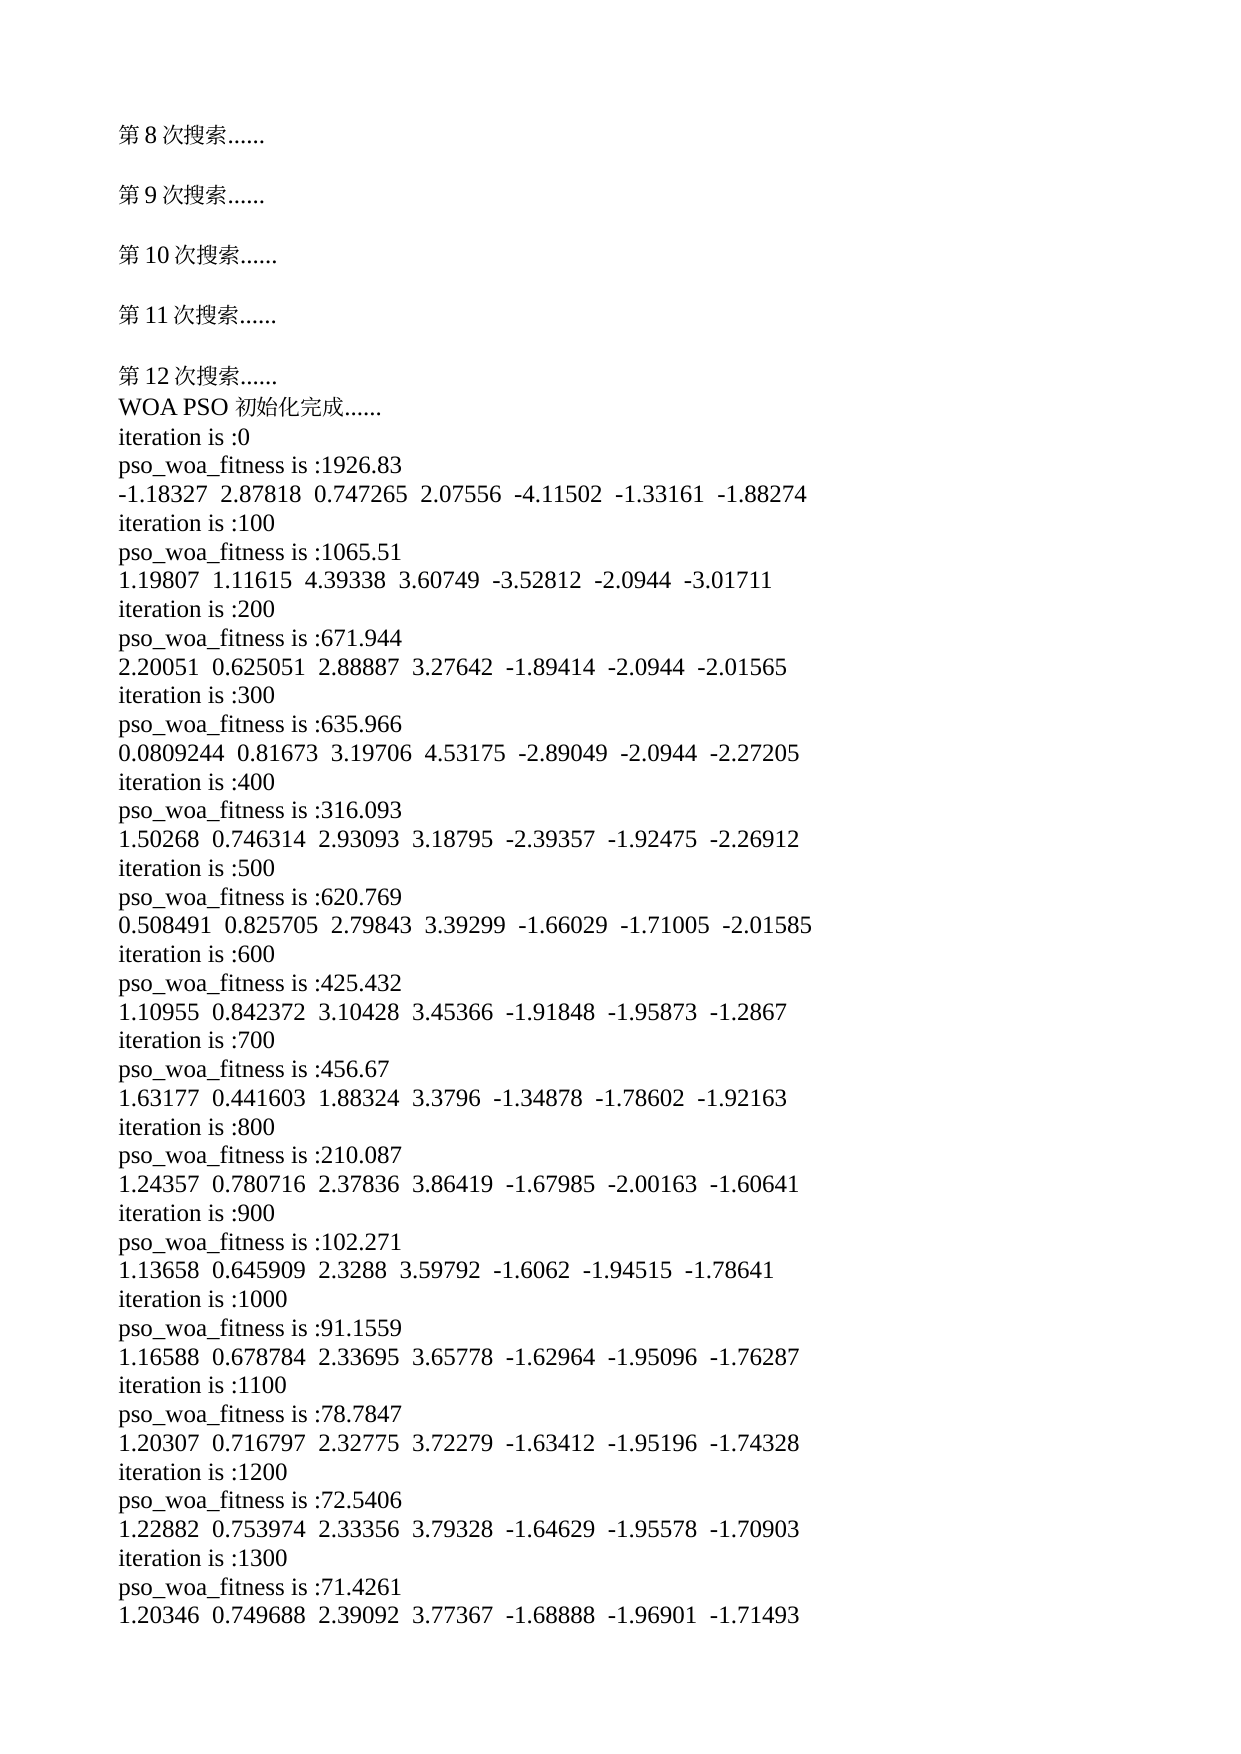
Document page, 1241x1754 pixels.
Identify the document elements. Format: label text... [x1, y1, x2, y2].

text pso_woa_fitness is :102.271 [118, 1227, 1122, 1256]
text pso_woa_fitness is :1065.51 [118, 537, 1122, 566]
text 0.508491 0.825705 2.79843 3.39299 -1.66029 -1.71005 -2.01585 [118, 911, 1122, 939]
text pso_woa_fitness is :91.1559 [118, 1313, 1122, 1342]
text pso_woa_fitness is :425.432 [118, 968, 1122, 997]
text 1.22882 0.753974 2.33356 3.79328 -1.64629 -1.95578 -1.70903 [118, 1514, 1122, 1543]
text pso_woa_fitness is :1926.83 [118, 451, 1122, 479]
text iteration is :800 [118, 1112, 1122, 1141]
text 1.16588 0.678784 2.33695 3.65778 -1.62964 -1.95096 -1.76287 [118, 1342, 1122, 1371]
text iteration is :400 [118, 767, 1122, 796]
text iteration is :900 [118, 1198, 1122, 1227]
text 1.63177 0.441603 1.88324 3.3796 -1.34878 -1.78602 -1.92163 [118, 1083, 1122, 1112]
text 1.24357 0.780716 2.37836 3.86419 -1.67985 -2.00163 -1.60641 [118, 1169, 1122, 1198]
text -1.18327 2.87818 0.747265 2.07556 -4.11502 -1.33161 -1.88274 [118, 479, 1122, 508]
text 第8次搜索...... [118, 118, 1122, 149]
text pso_woa_fitness is :72.5406 [118, 1486, 1122, 1514]
text 第11次搜索...... [118, 299, 1122, 330]
text 1.19807 1.11615 4.39338 3.60749 -3.52812 -2.0944 -3.01711 [118, 566, 1122, 594]
text iteration is :1000 [118, 1284, 1122, 1313]
text pso_woa_fitness is :635.966 [118, 709, 1122, 738]
text pso_woa_fitness is :671.944 [118, 623, 1122, 652]
text 2.20051 0.625051 2.88887 3.27642 -1.89414 -2.0944 -2.01565 [118, 652, 1122, 681]
text iteration is :1200 [118, 1457, 1122, 1486]
text iteration is :0 [118, 422, 1122, 451]
text WOA PSO 初始化完成...... [118, 390, 1122, 422]
text 1.20307 0.716797 2.32775 3.72279 -1.63412 -1.95196 -1.74328 [118, 1428, 1122, 1457]
text pso_woa_fitness is :316.093 [118, 796, 1122, 824]
text 1.20346 0.749688 2.39092 3.77367 -1.68888 -1.96901 -1.71493 [118, 1601, 1122, 1629]
text pso_woa_fitness is :71.4261 [118, 1572, 1122, 1601]
text iteration is :700 [118, 1026, 1122, 1054]
text iteration is :500 [118, 853, 1122, 882]
text 第10次搜索...... [118, 238, 1122, 270]
text pso_woa_fitness is :210.087 [118, 1141, 1122, 1169]
text iteration is :600 [118, 939, 1122, 968]
text pso_woa_fitness is :456.67 [118, 1054, 1122, 1083]
text iteration is :200 [118, 594, 1122, 623]
text 1.50268 0.746314 2.93093 3.18795 -2.39357 -1.92475 -2.26912 [118, 824, 1122, 853]
text pso_woa_fitness is :620.769 [118, 882, 1122, 911]
text 0.0809244 0.81673 3.19706 4.53175 -2.89049 -2.0944 -2.27205 [118, 738, 1122, 767]
text iteration is :300 [118, 681, 1122, 709]
text iteration is :1300 [118, 1543, 1122, 1572]
text iteration is :1100 [118, 1371, 1122, 1399]
text 第9次搜索...... [118, 178, 1122, 210]
text pso_woa_fitness is :78.7847 [118, 1399, 1122, 1428]
text 1.10955 0.842372 3.10428 3.45366 -1.91848 -1.95873 -1.2867 [118, 997, 1122, 1026]
text 1.13658 0.645909 2.3288 3.59792 -1.6062 -1.94515 -1.78641 [118, 1256, 1122, 1284]
text 第12次搜索...... [118, 359, 1122, 390]
text iteration is :100 [118, 508, 1122, 537]
